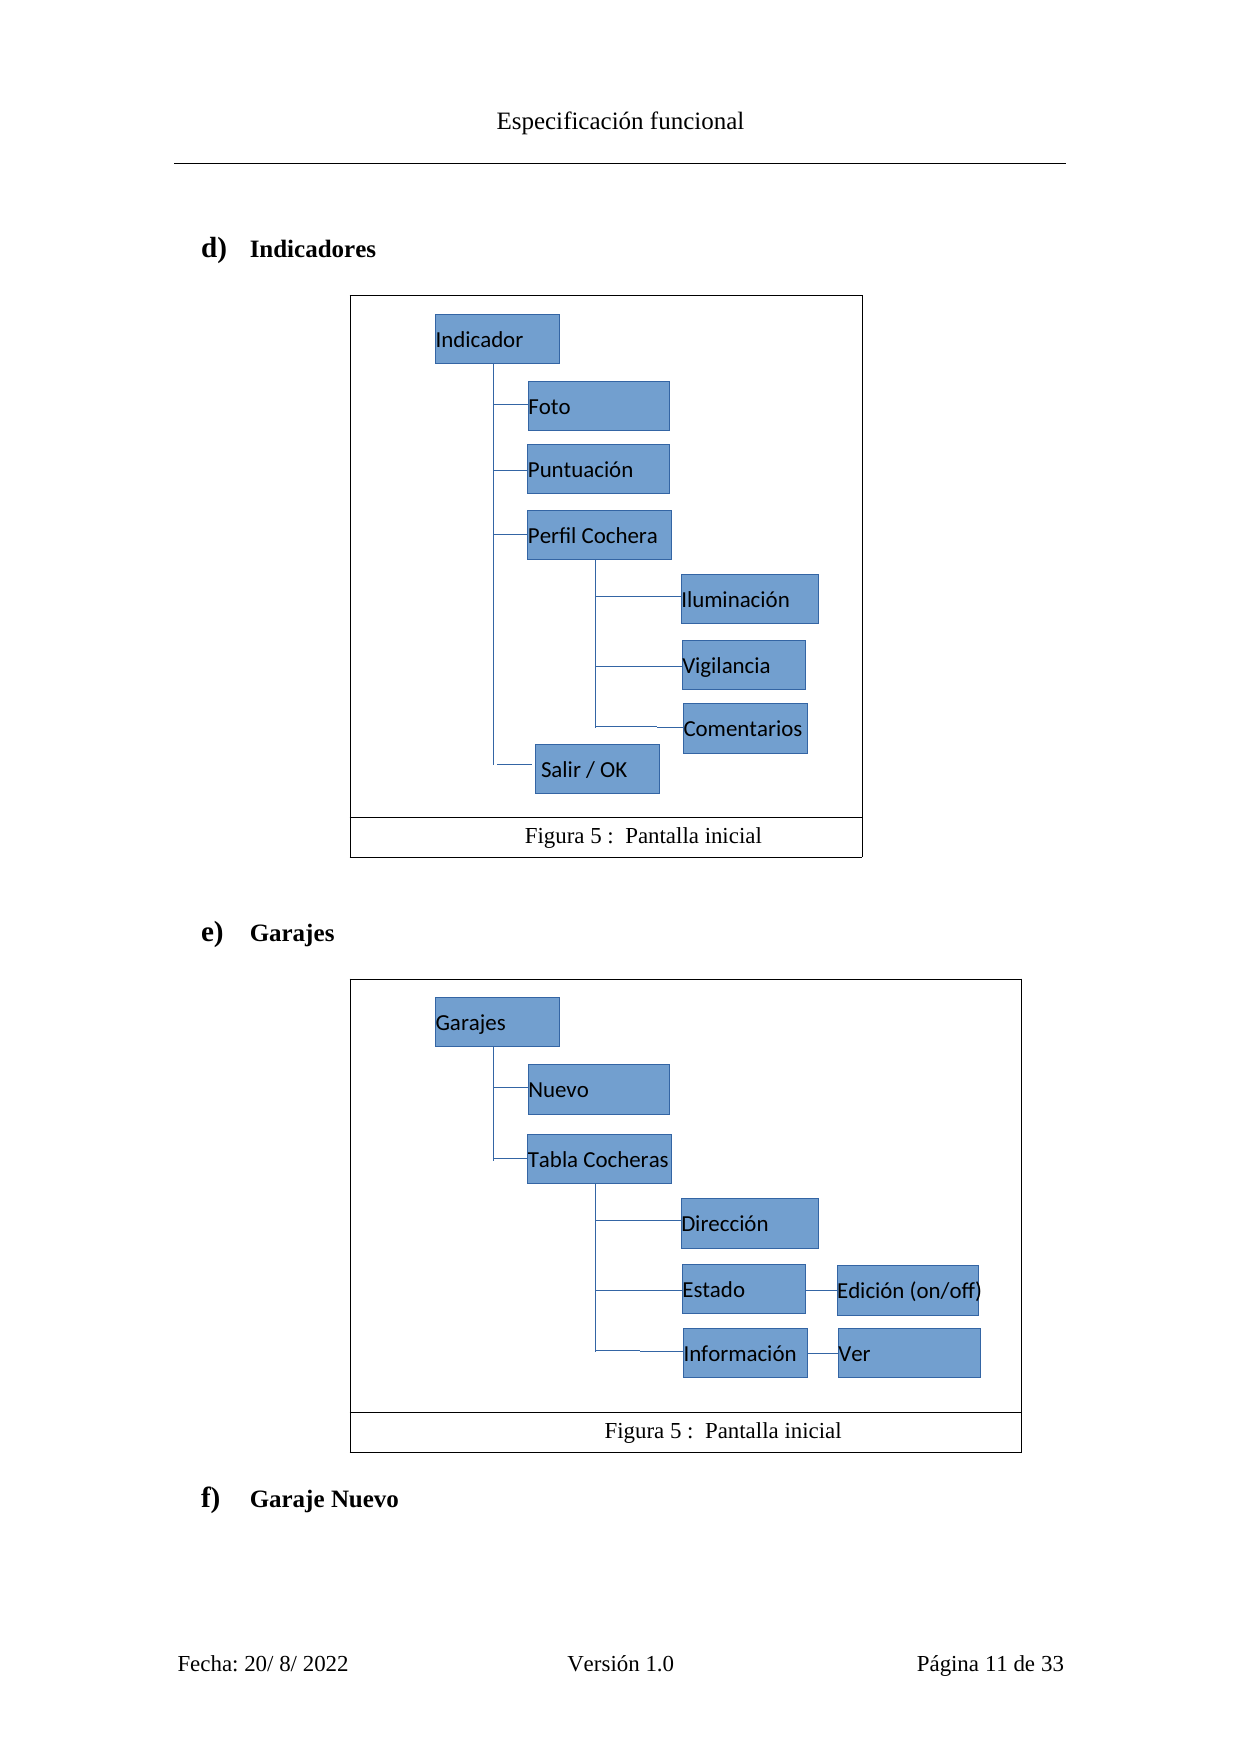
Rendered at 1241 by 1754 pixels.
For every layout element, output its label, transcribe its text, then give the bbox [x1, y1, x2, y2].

table_header [351, 980, 1021, 1412]
table_cell Figura 5 : Pantalla inicial [351, 818, 862, 857]
table_cell Figura 5 : Pantalla inicial [351, 1413, 1021, 1452]
list Garajes [201, 914, 1064, 947]
table_header [351, 296, 862, 817]
list Indicadores [201, 231, 1064, 264]
list Garaje Nuevo [201, 1480, 1064, 1514]
